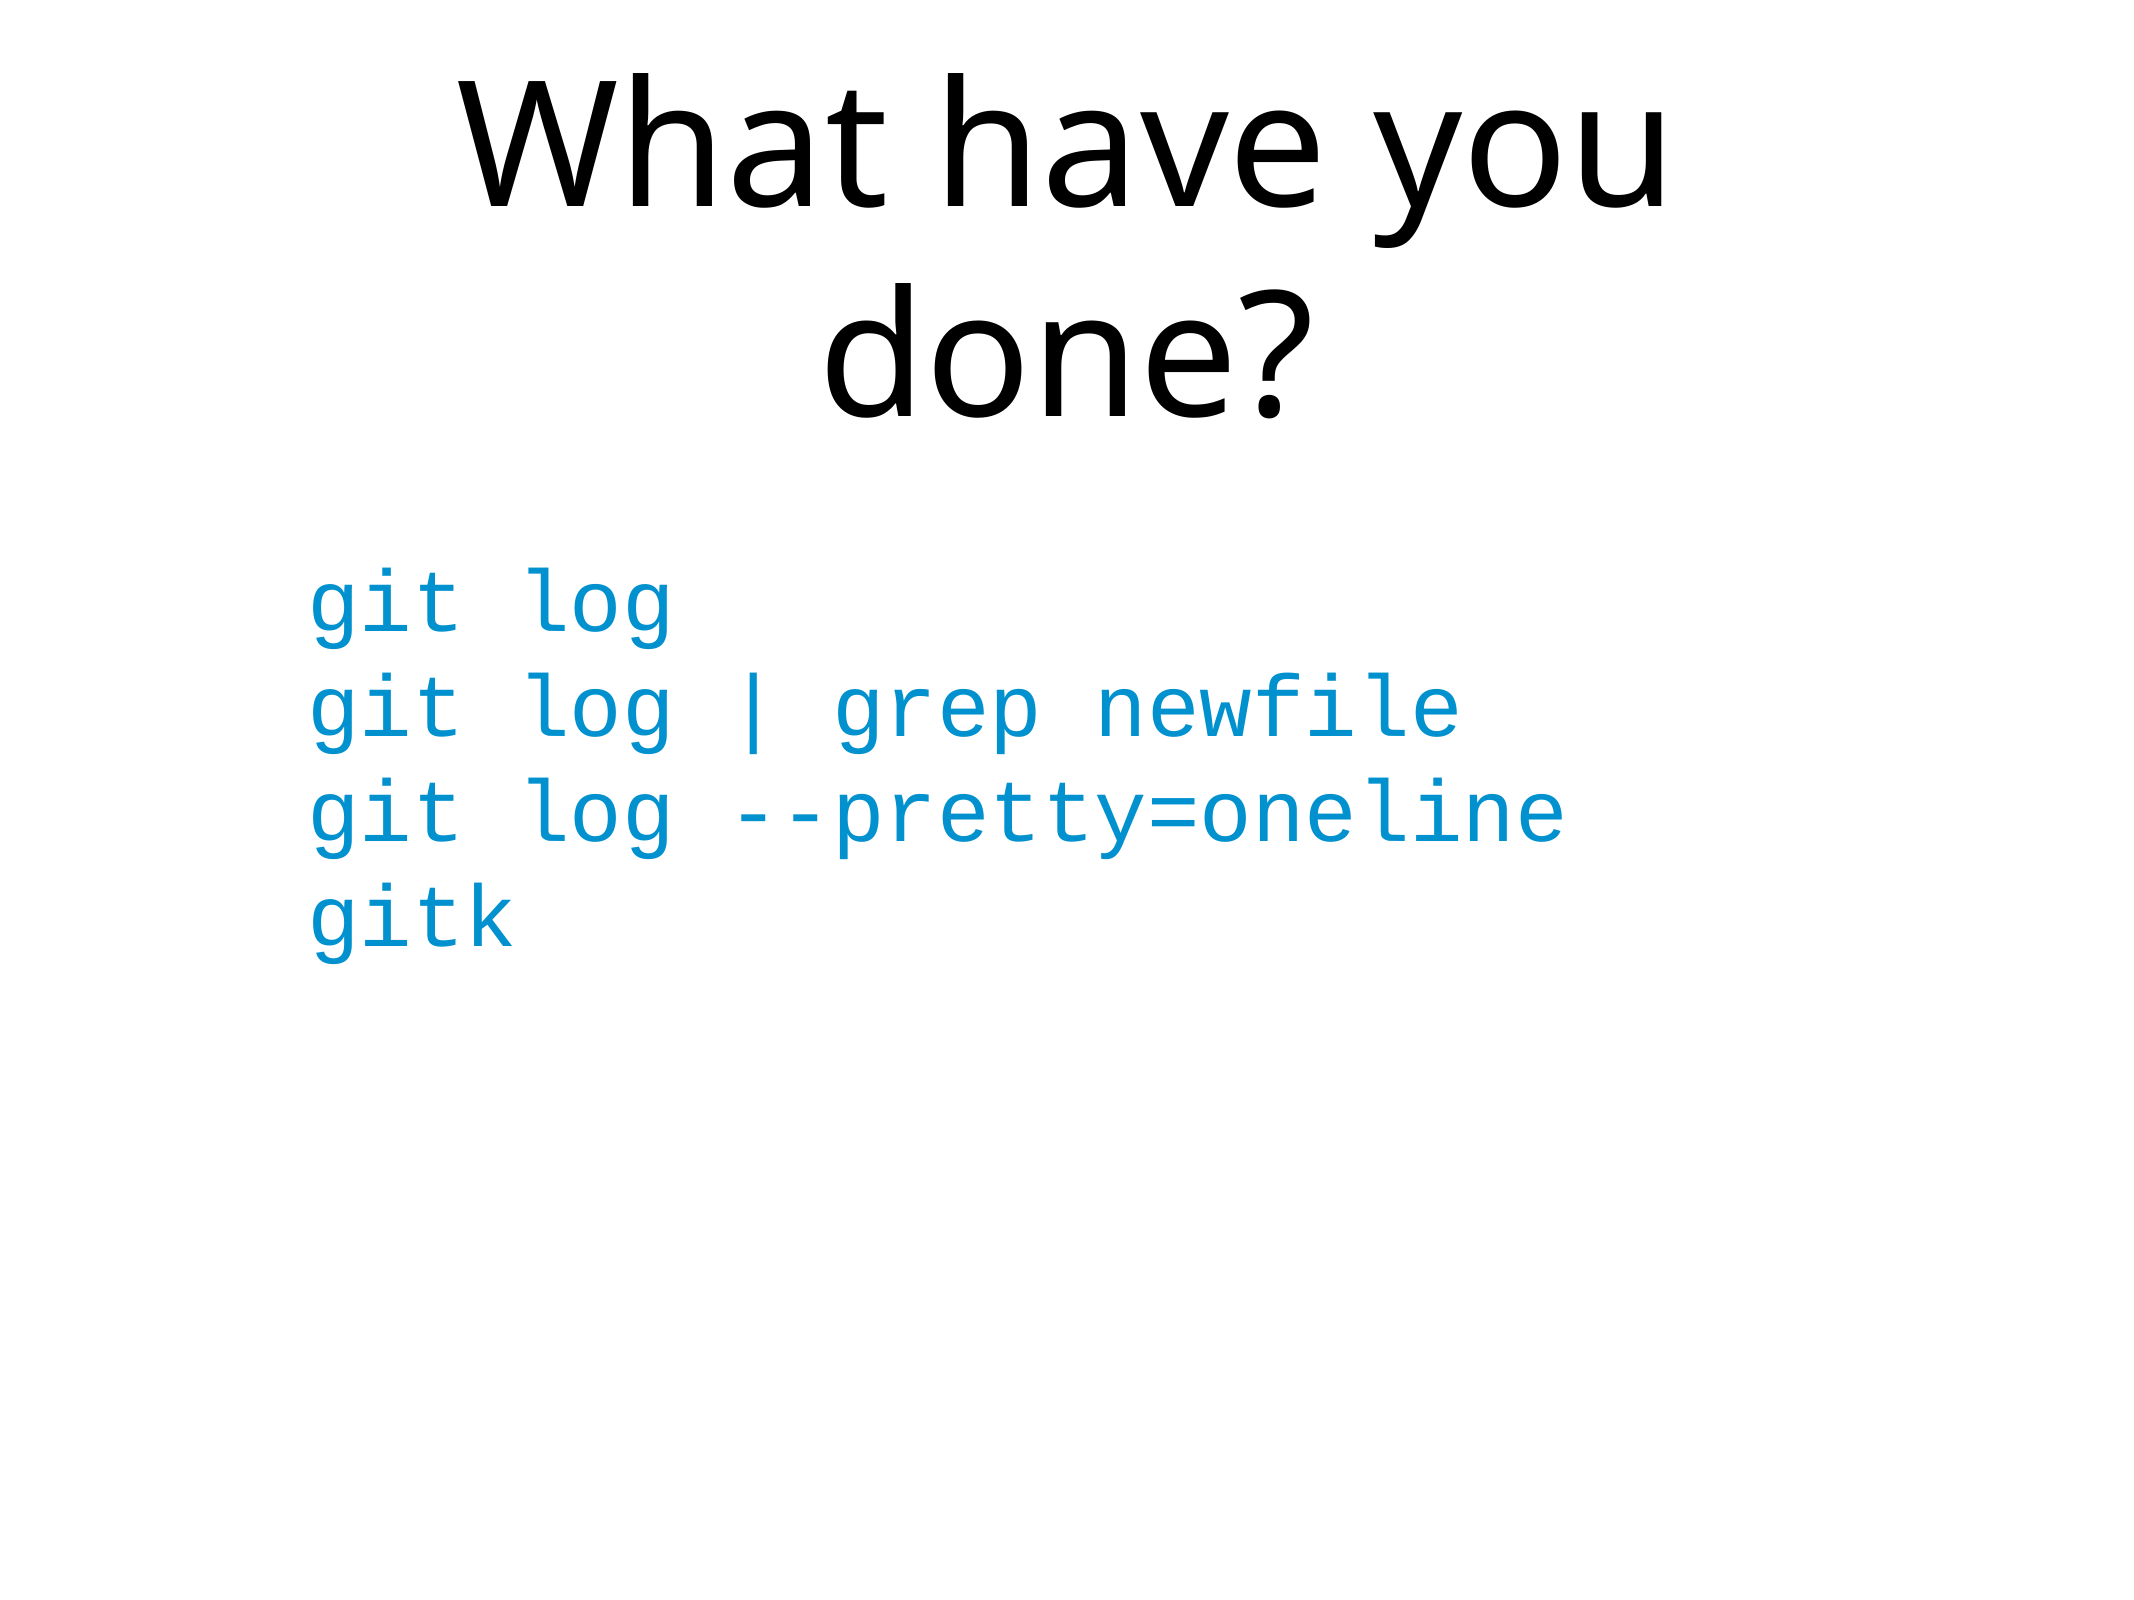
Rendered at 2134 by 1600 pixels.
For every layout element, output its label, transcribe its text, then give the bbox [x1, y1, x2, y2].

title What have you done? [208, 41, 1925, 442]
text_box git log git log | grep newfile git log --pretty=oneline gitk [307, 539, 1768, 1180]
